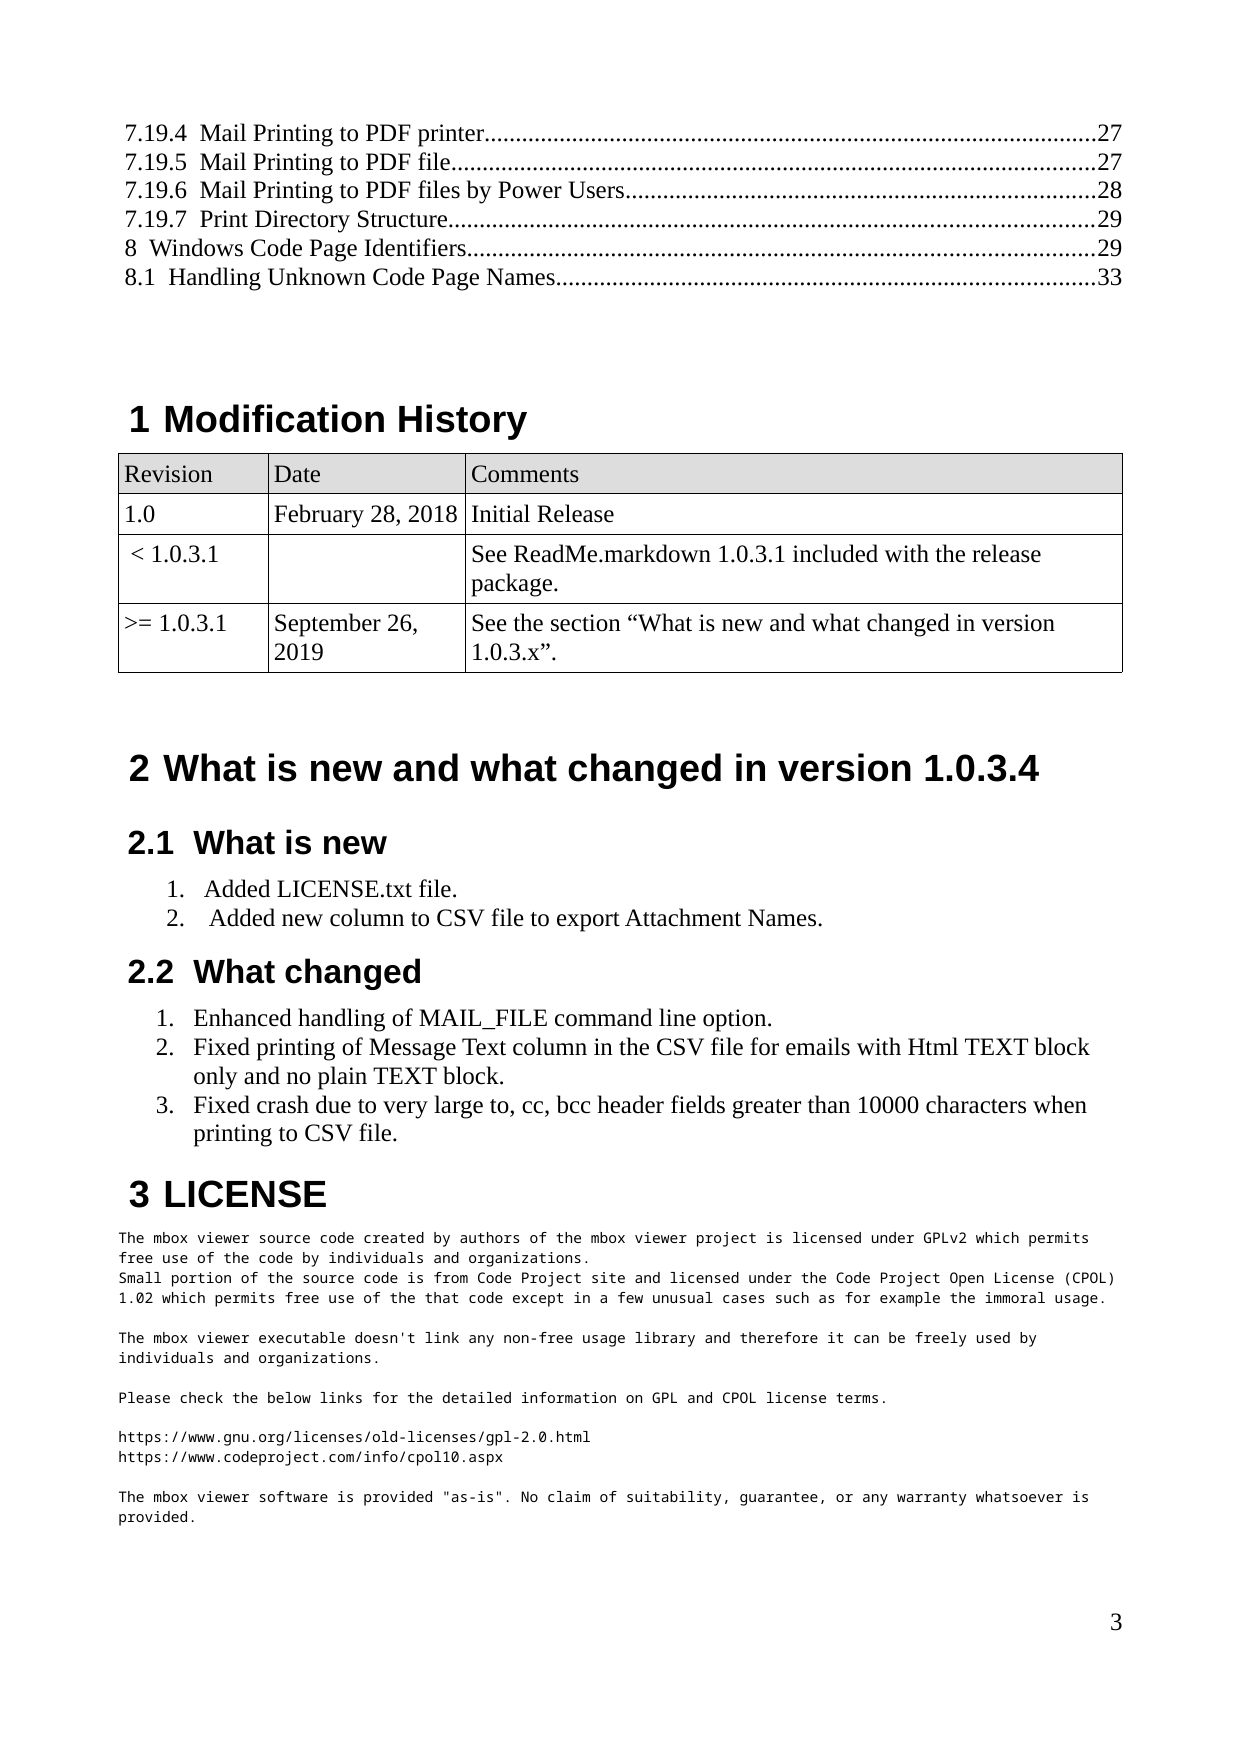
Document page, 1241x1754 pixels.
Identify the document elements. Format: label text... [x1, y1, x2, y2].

table_cell See ReadMe.markdown 1.0.3.1 included with the release package. [466, 535, 1122, 603]
table_cell [269, 535, 465, 603]
text The mbox viewer executable doesn't link any non-free usage library and therefore it can be freely used by individuals and organizations. [118, 1328, 1122, 1368]
text 8 Windows Code Page Identifiers 29 [118, 233, 1122, 262]
table_header Revision [119, 454, 268, 493]
subtitle Modification History [118, 397, 1122, 440]
text 8.1 Handling Unknown Code Page Names 33 [118, 262, 1122, 291]
text 7.19.5 Mail Printing to PDF file 27 [118, 147, 1122, 176]
list Added LICENSE.txt file. [166, 874, 1122, 903]
table_cell >= 1.0.3.1 [119, 604, 268, 672]
text Small portion of the source code is from Code Project site and licensed under the Code Project Open License (CPOL) 1.02 which permits free use of the that code except in a few unusual cases such as for example the immoral usage. [118, 1268, 1122, 1328]
text The mbox viewer source code created by authors of the mbox viewer project is licensed under GPLv2 which permits free use of the code by individuals and organizations. [118, 1228, 1122, 1268]
list Added new column to CSV file to export Attachment Names. [166, 903, 1122, 931]
table_cell September 26, 2019 [269, 604, 465, 672]
list Fixed crash due to very large to, cc, bcc header fields greater than 10000 characters when printing to CSV file. [156, 1090, 1122, 1147]
text 7.19.4 Mail Printing to PDF printer 27 [118, 118, 1122, 147]
subtitle What is new [118, 823, 1122, 861]
table_cell Initial Release [466, 494, 1122, 533]
subtitle What is new and what changed in version 1.0.3.4 [118, 746, 1122, 789]
text https://www.codeproject.com/info/cpol10.aspx [118, 1447, 1122, 1467]
table_cell 1.0 [119, 494, 268, 533]
table_header Date [269, 454, 465, 493]
table_header Comments [466, 454, 1122, 493]
text https://www.gnu.org/licenses/old-licenses/gpl-2.0.html [118, 1427, 1122, 1447]
subtitle What changed [118, 952, 1122, 991]
table_cell See the section “What is new and what changed in version 1.0.3.x”. [466, 604, 1122, 672]
text 7.19.6 Mail Printing to PDF files by Power Users 28 [118, 176, 1122, 204]
subtitle LICENSE [118, 1172, 1122, 1216]
list Enhanced handling of MAIL_FILE command line option. [156, 1003, 1122, 1032]
table_cell < 1.0.3.1 [119, 535, 268, 603]
list Fixed printing of Message Text column in the CSV file for emails with Html TEXT block only and no plain TEXT block. [156, 1032, 1122, 1090]
text The mbox viewer software is provided "as-is". No claim of suitability, guarantee, or any warranty whatsoever is provided. [118, 1487, 1122, 1527]
table_cell February 28, 2018 [269, 494, 465, 533]
text Please check the below links for the detailed information on GPL and CPOL license terms. [118, 1387, 1122, 1407]
text 7.19.7 Print Directory Structure 29 [118, 204, 1122, 233]
